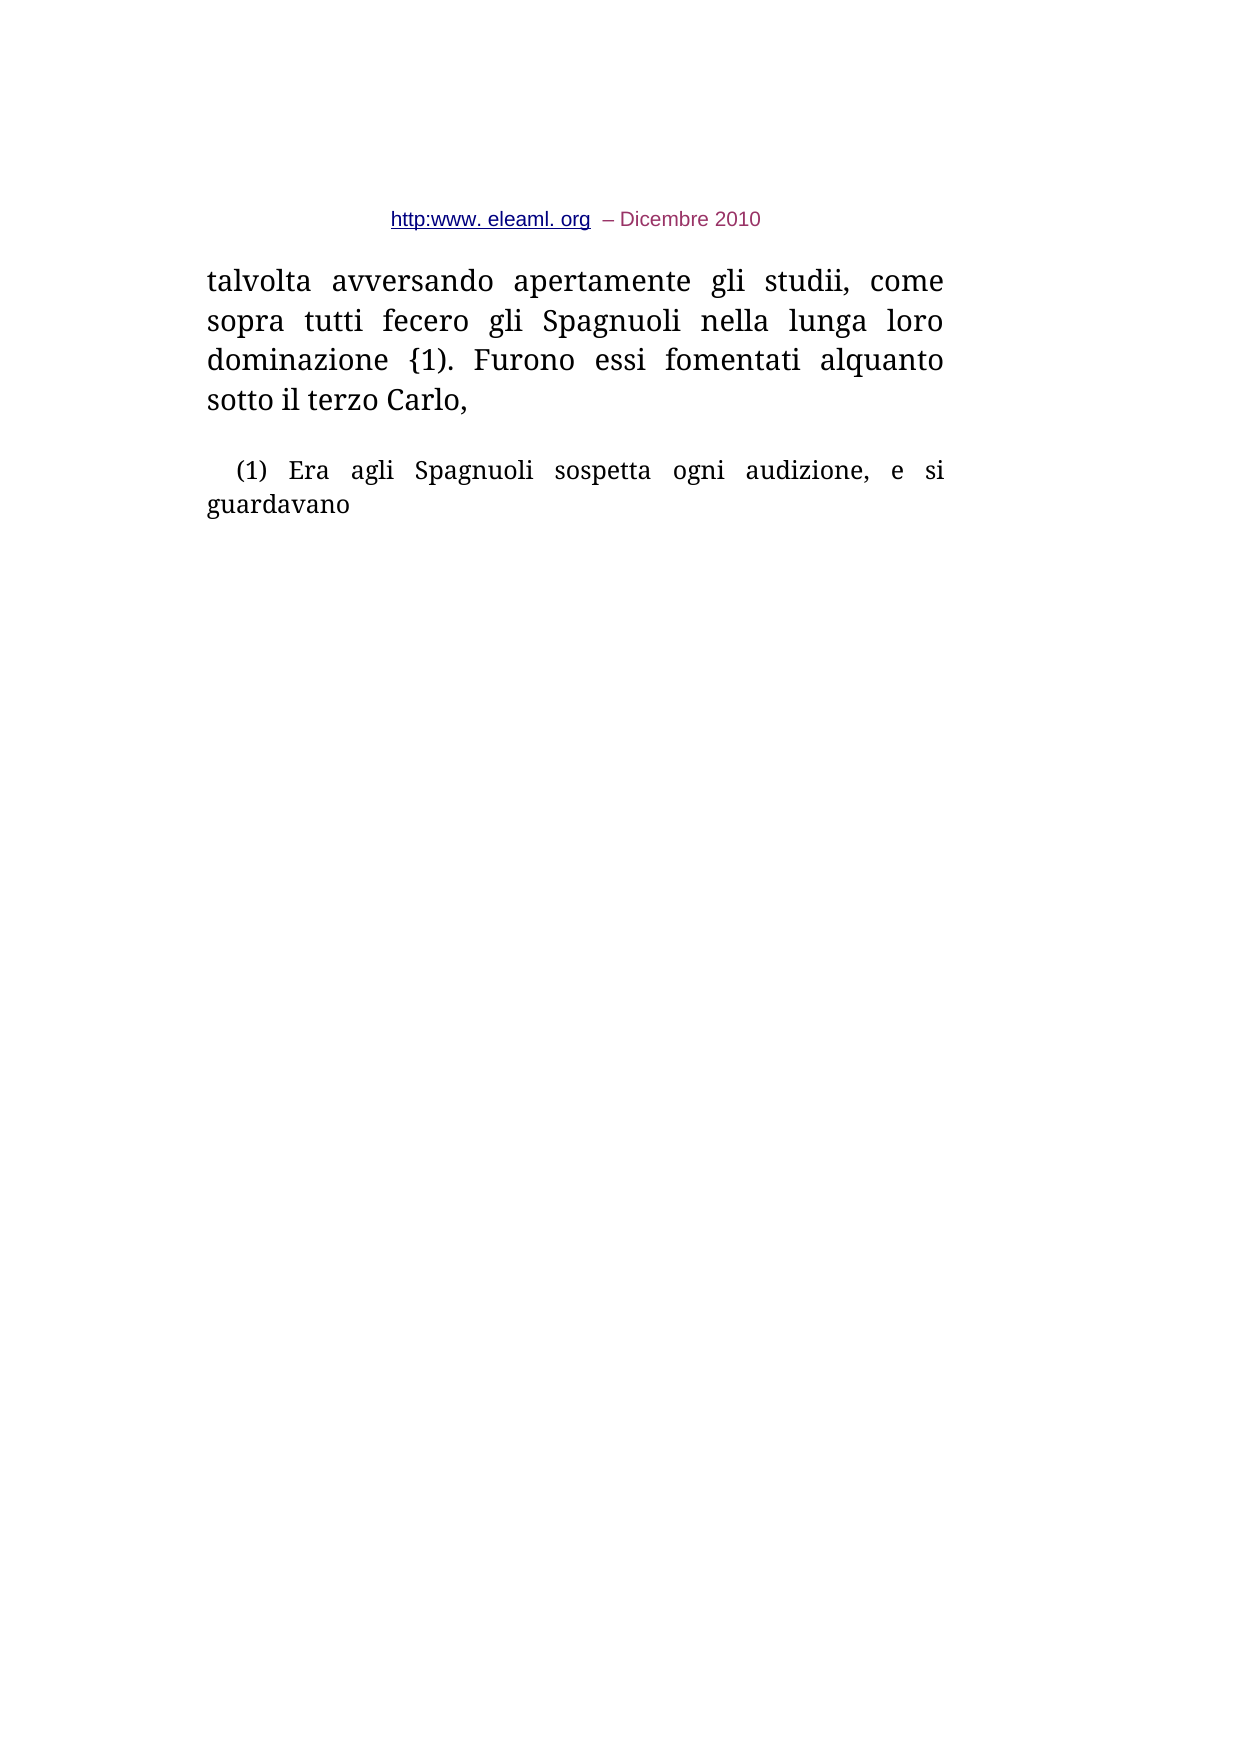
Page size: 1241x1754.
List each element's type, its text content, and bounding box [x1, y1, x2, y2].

text (1) Era agli Spagnuoli sospetta ogni audizione, e si guardavano [207, 453, 945, 521]
text talvolta avversando apertamente gli studii, come sopra tutti fecero gli Spagnuoli nella lunga loro dominazione {1). Furono essi fomentati alquanto sotto il terzo Carlo, [207, 260, 945, 419]
